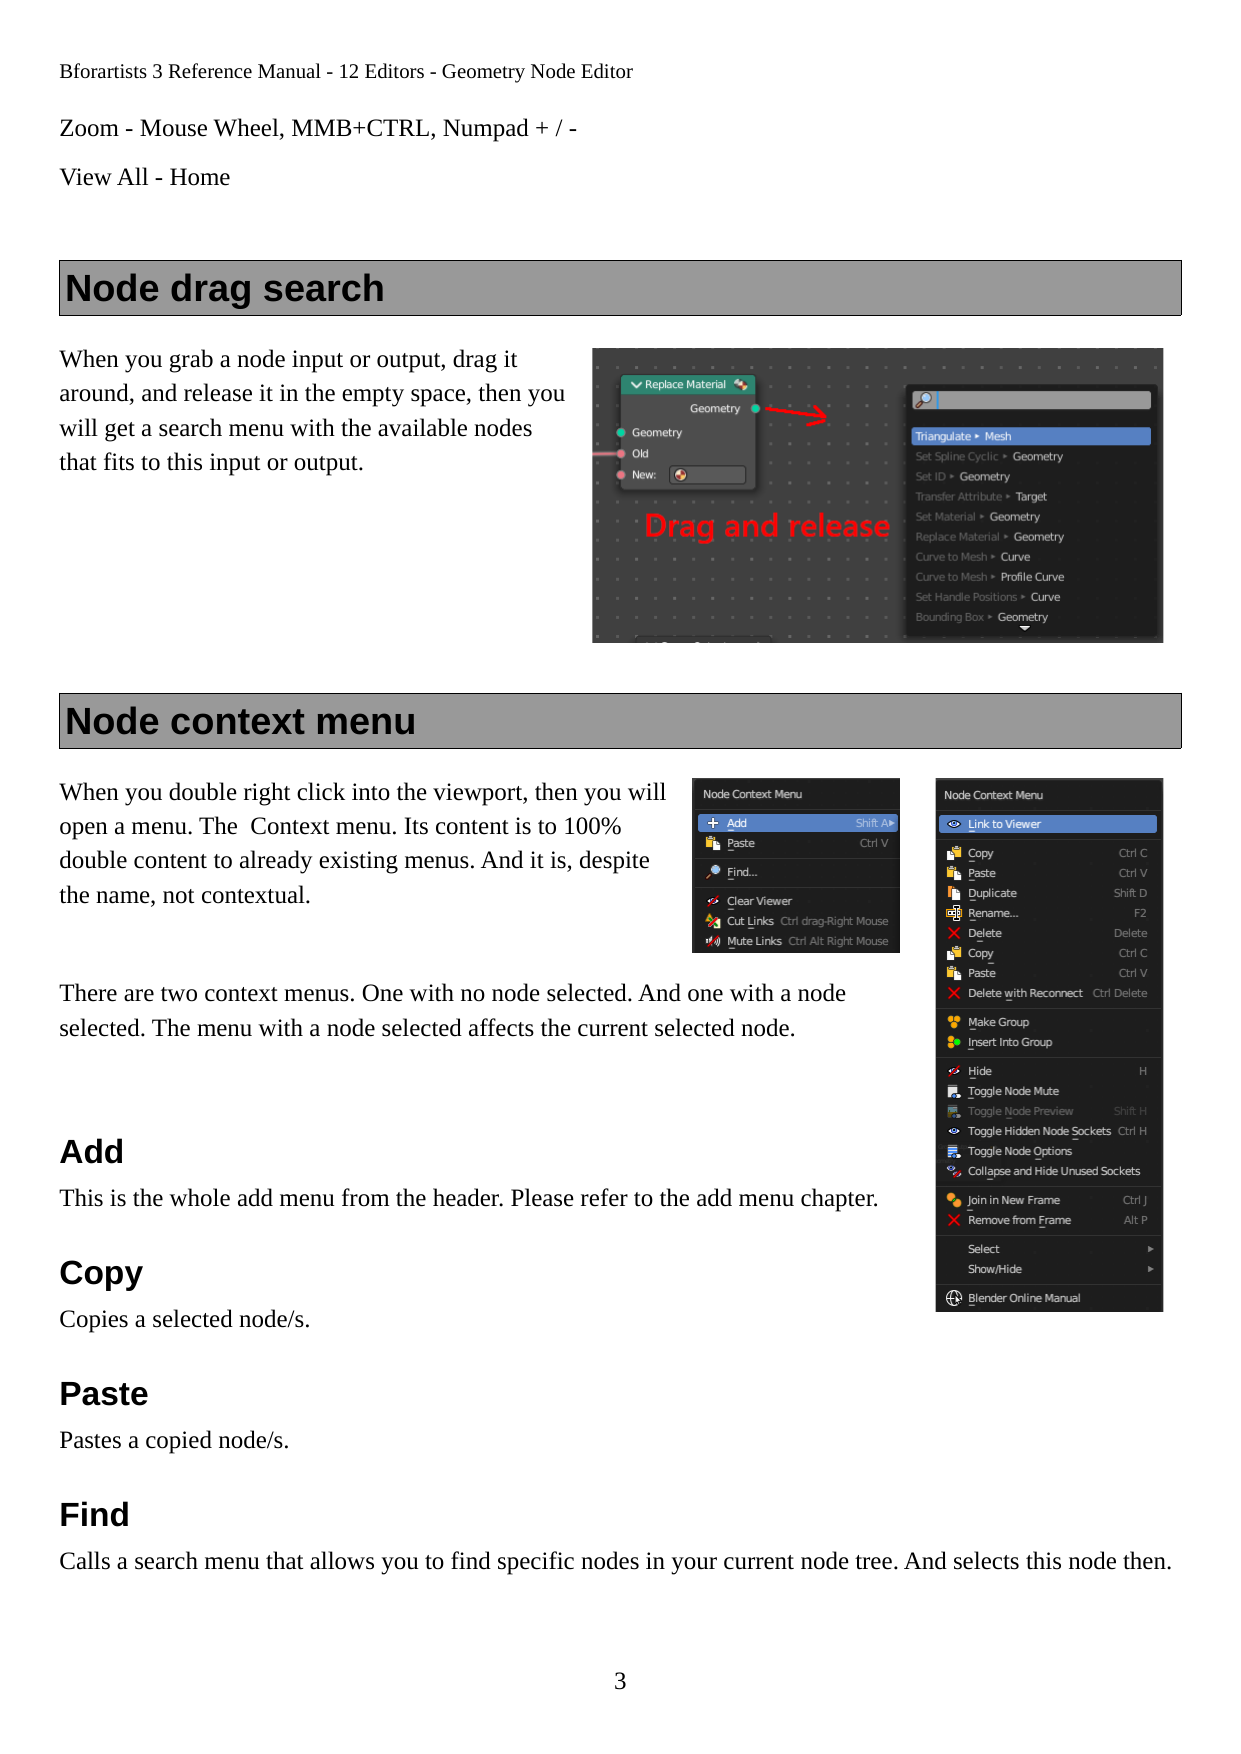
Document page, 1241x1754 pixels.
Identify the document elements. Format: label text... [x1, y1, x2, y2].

table_header Node context menu [60, 694, 1181, 748]
subtitle Find [59, 1495, 1181, 1533]
text When you grab a node input or output, drag it around, and release it in the empty space, then you will get a search menu with the available nodes that fits to this input or output. [59, 344, 1181, 476]
text Copies a selected node/s. [59, 1304, 1181, 1333]
subtitle [1164, 1132, 1181, 1170]
text View All - Home [59, 162, 1181, 190]
text Calls a search menu that allows you to find specific nodes in your current node tree. And selects this node then. [59, 1546, 1181, 1575]
picture [592, 348, 1164, 643]
table_header Node drag search [60, 261, 1181, 315]
subtitle Add [59, 1132, 935, 1170]
picture [935, 778, 1164, 1312]
subtitle Copy [59, 1253, 935, 1291]
subtitle [1164, 1253, 1181, 1291]
text This is the whole add menu from the header. Please refer to the add menu chapter. [59, 1183, 935, 1212]
text Pastes a copied node/s. [59, 1425, 1181, 1454]
subtitle Paste [59, 1374, 1181, 1412]
picture [692, 778, 900, 953]
text When you double right click into the viewport, then you will open a menu. The Context menu. Its content is to 100% double content to already existing menus. And it is, despite the name, not contextual. [59, 777, 1181, 909]
text There are two context menus. One with no node selected. And one with a node selected. The menu with a node selected affects the current selected node. [59, 978, 935, 1041]
text Zoom - Mouse Wheel, MMB+CTRL, Numpad + / - [59, 113, 1181, 141]
